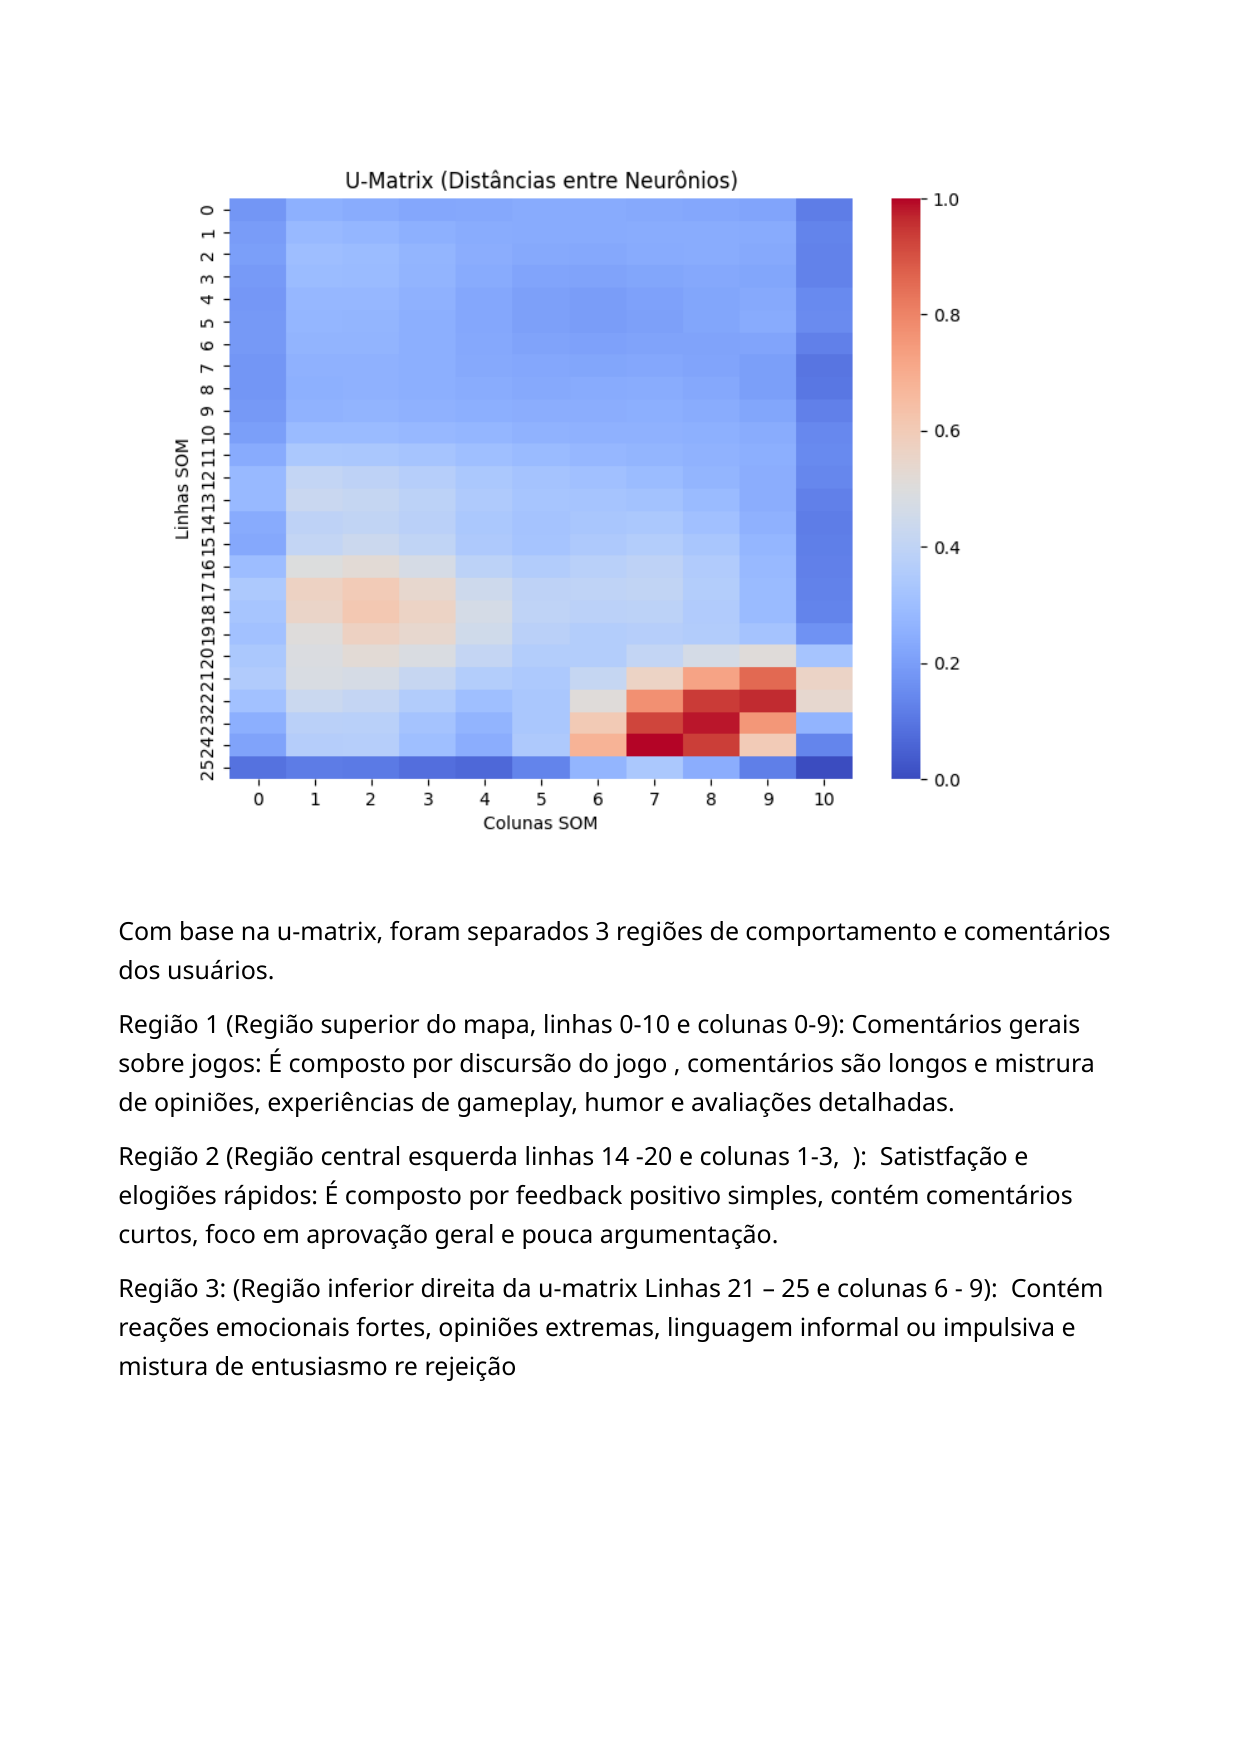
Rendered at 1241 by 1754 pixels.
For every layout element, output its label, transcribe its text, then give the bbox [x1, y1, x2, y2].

text Com base na u-matrix, foram separados 3 regiões de comportamento e comentários dos usuários. [118, 913, 1122, 987]
text Região 2 (Região central esquerda linhas 14 -20 e colunas 1-3, ): Satistfação e elogiões rápidos: É composto por feedback positivo simples, contém comentários curtos, foco em aprovação geral e pouca argumentação. [118, 1138, 1122, 1251]
picture [104, 108, 1108, 862]
text Região 3: (Região inferior direita da u-matrix Linhas 21 – 25 e colunas 6 - 9): Contém reações emocionais fortes, opiniões extremas, linguagem informal ou impulsiva e mistura de entusiasmo re rejeição [118, 1271, 1122, 1383]
text Região 1 (Região superior do mapa, linhas 0-10 e colunas 0-9): Comentários gerais sobre jogos: É composto por discursão do jogo , comentários são longos e mistrura de opiniões, experiências de gameplay, humor e avaliações detalhadas. [118, 1006, 1122, 1119]
